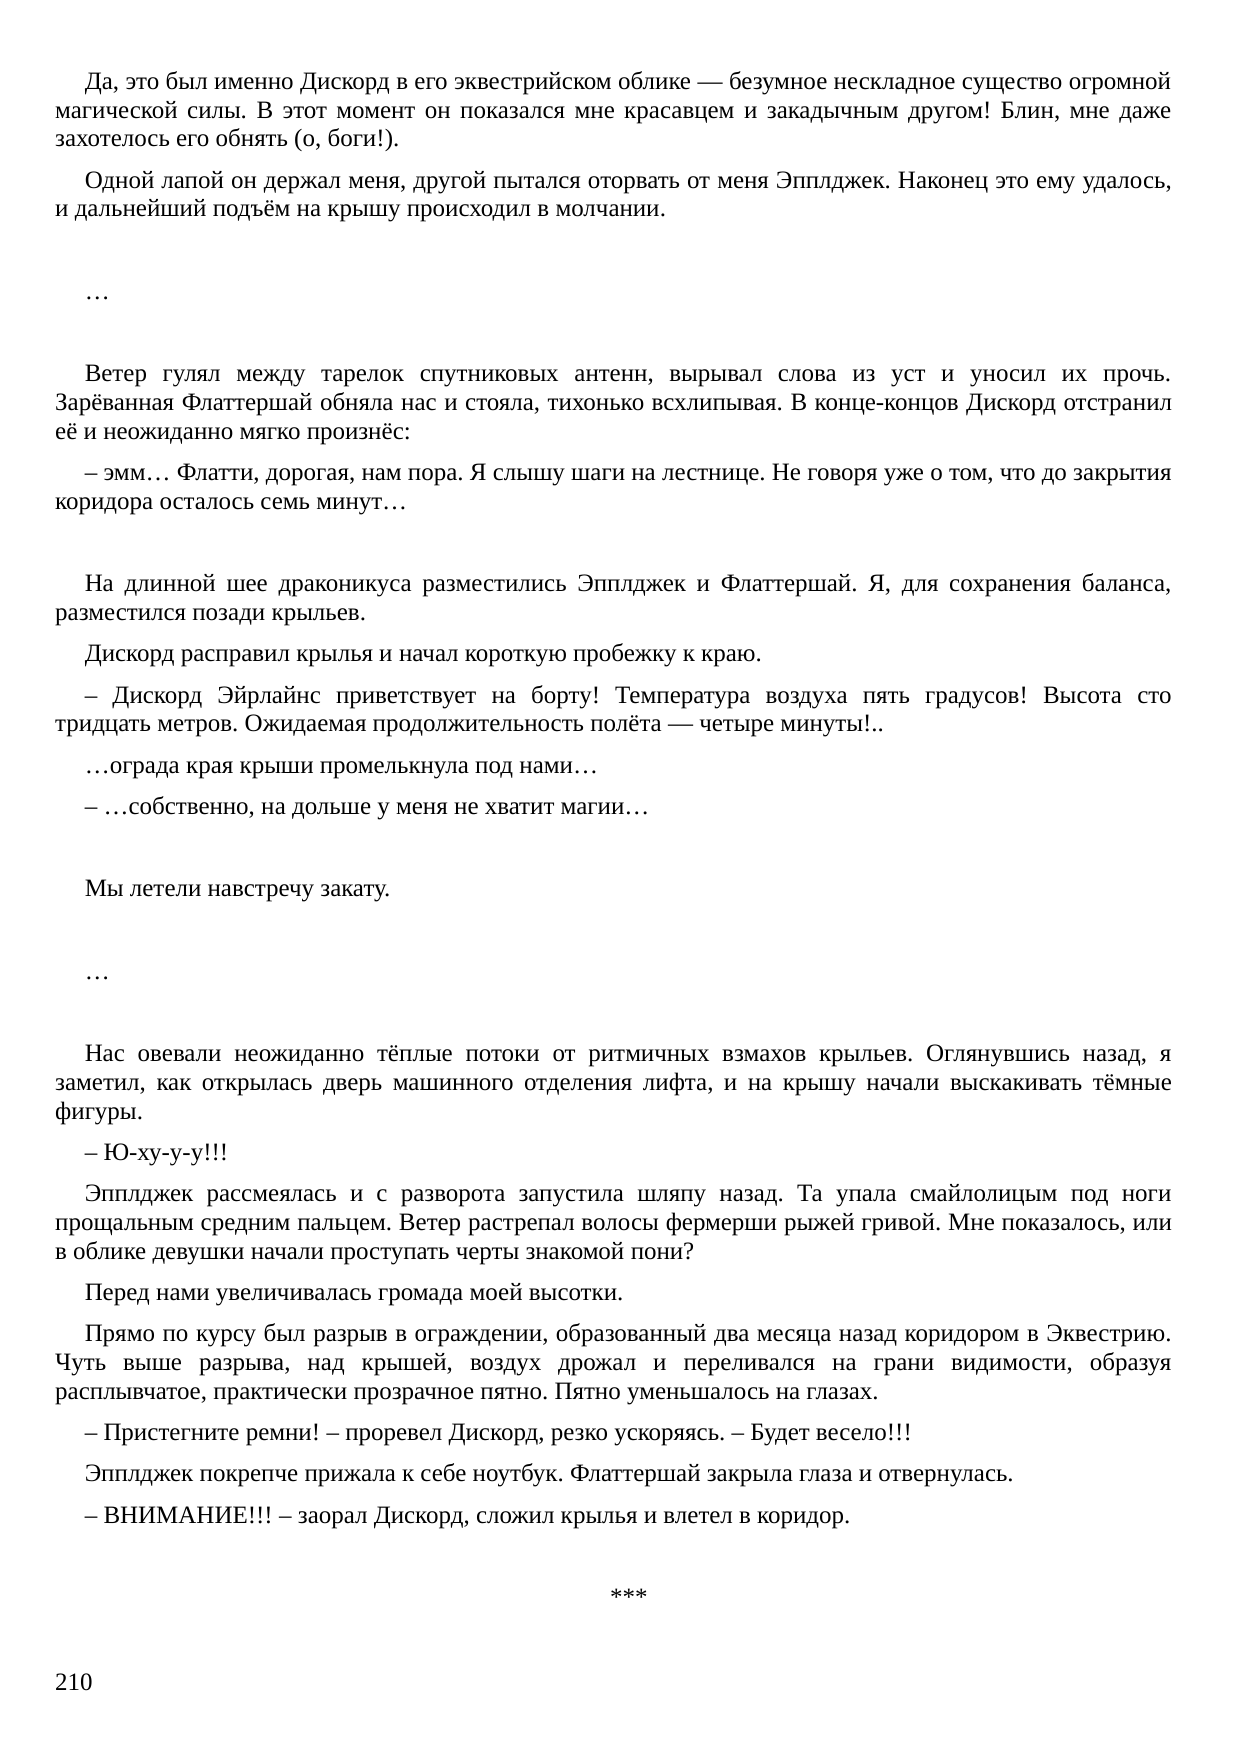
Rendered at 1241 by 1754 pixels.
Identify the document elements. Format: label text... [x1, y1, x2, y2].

text Одной лапой он держал меня, другой пытался оторвать от меня Эпплджек. Наконец это ему удалось, и дальнейший подъём на крышу происходил в молчании. [55, 165, 1173, 222]
text … [55, 956, 1173, 985]
text На длинной шее драконикуса разместились Эпплджек и Флаттершай. Я, для сохранения баланса, разместился позади крыльев. [55, 568, 1173, 626]
text Перед нами увеличивалась громада моей высотки. [55, 1277, 1173, 1306]
text …ограда края крыши промелькнула под нами… [55, 750, 1173, 778]
text – Дискорд Эйрлайнс приветствует на борту! Температура воздуха пять градусов! Высота сто тридцать метров. Ожидаемая продолжительность полёта — четыре минуты!.. [55, 680, 1173, 737]
text – Ю-ху-у-у!!! [55, 1137, 1173, 1166]
text – Пристегните ремни! – проревел Дискорд, резко ускоряясь. – Будет весело!!! [55, 1417, 1173, 1446]
text … [55, 276, 1173, 305]
text Дискорд расправил крылья и начал короткую пробежку к краю. [55, 638, 1173, 667]
text Мы летели навстречу закату. [55, 873, 1173, 902]
text Нас овевали неожиданно тёплые потоки от ритмичных взмахов крыльев. Оглянувшись назад, я заметил, как открылась дверь машинного отделения лифта, и на крышу начали выскакивать тёмные фигуры. [55, 1038, 1173, 1125]
text Эпплджек рассмеялась и с разворота запустила шляпу назад. Та упала смайлолицым под ноги прощальным средним пальцем. Ветер растрепал волосы фермерши рыжей гривой. Мне показалось, или в облике девушки начали проступать черты знакомой пони? [55, 1178, 1173, 1265]
text Да, это был именно Дискорд в его эквестрийском облике — безумное нескладное существо огромной магической силы. В этот момент он показался мне красавцем и закадычным другом! Блин, мне даже захотелось его обнять (о, боги!). [55, 66, 1173, 152]
text Ветер гулял между тарелок спутниковых антенн, вырывал слова из уст и уносил их прочь. Зарёванная Флаттершай обняла нас и стояла, тихонько всхлипывая. В конце-концов Дискорд отстранил её и неожиданно мягко произнёс: [55, 358, 1173, 445]
text – …собственно, на дольше у меня не хватит магии… [55, 791, 1173, 820]
text Эпплджек покрепче прижала к себе ноутбук. Флаттершай закрыла глаза и отвернулась. [55, 1458, 1173, 1487]
text – эмм… Флатти, дорогая, нам пора. Я слышу шаги на лестнице. Не говоря уже о том, что до закрытия коридора осталось семь минут… [55, 457, 1173, 515]
text *** [55, 1582, 1173, 1611]
text – ВНИМАНИЕ!!! – заорал Дискорд, сложил крылья и влетел в коридор. [55, 1500, 1173, 1528]
text Прямо по курсу был разрыв в ограждении, образованный два месяца назад коридором в Эквестрию. Чуть выше разрыва, над крышей, воздух дрожал и переливался на грани видимости, образуя расплывчатое, практически прозрачное пятно. Пятно уменьшалось на глазах. [55, 1318, 1173, 1405]
